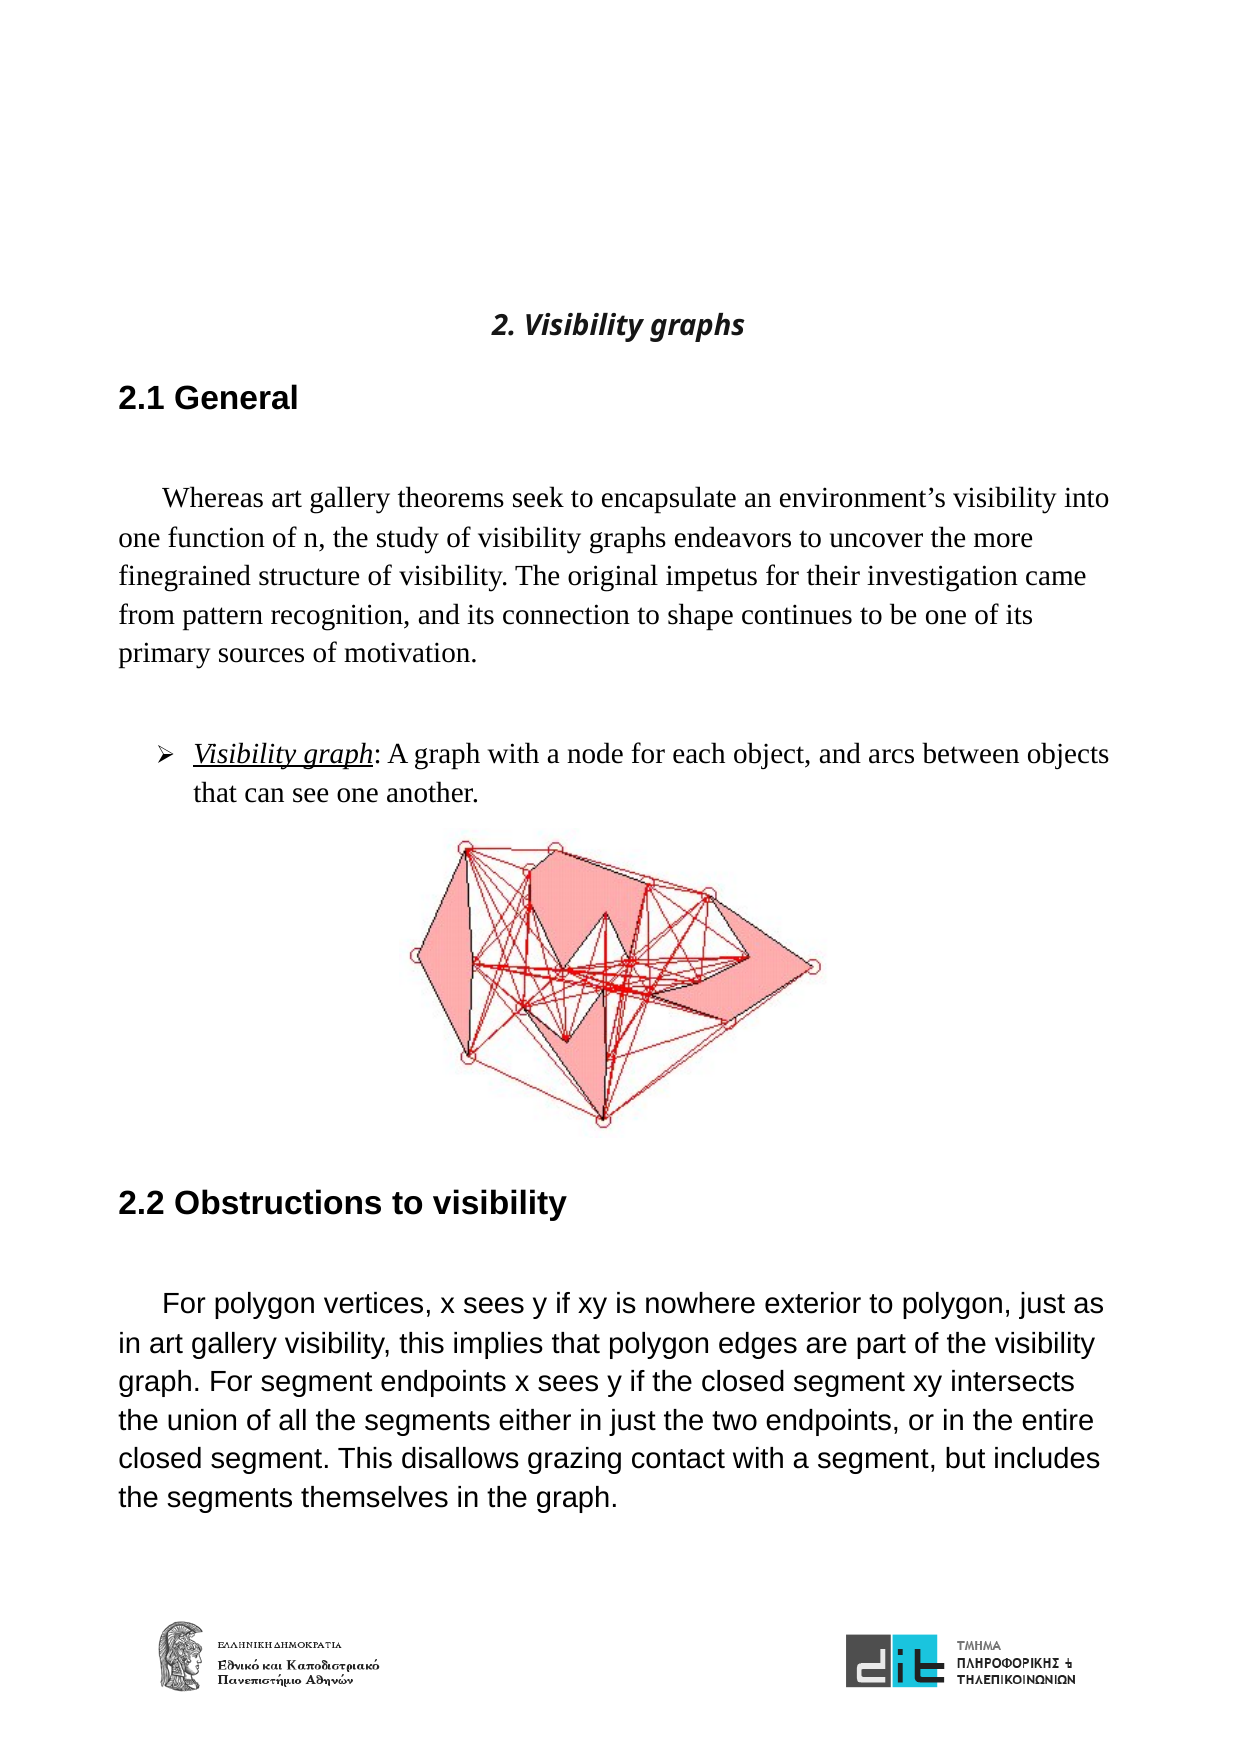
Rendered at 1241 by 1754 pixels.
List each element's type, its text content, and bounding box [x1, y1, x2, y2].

text For polygon vertices, x sees y if xy is nowhere exterior to polygon, just as in art gallery visibility, this implies that polygon edges are part of the visibility graph. For segment endpoints x sees y if the closed segment xy intersects the union of all the segments either in just the two endpoints, or in the entire closed segment. This disallows grazing contact with a segment, but includes the segments themselves in the graph. [118, 1282, 1122, 1513]
text Whereas art gallery theorems seek to encapsulate an environment’s visibility into one function of n, the study of visibility graphs endeavors to uncover the more finegrained structure of visibility. The original impetus for their investigation came from pattern recognition, and its connection to shape continues to be one of its primary sources of motivation. [118, 476, 1122, 669]
picture [399, 828, 842, 1138]
list Visibility graph: A graph with a node for each object, and arcs between objects that can see one another. [156, 736, 1122, 808]
subtitle 2.1 General [118, 378, 1122, 416]
subtitle 2.2 Obstructions to visibility [118, 1183, 1122, 1222]
picture [118, 1607, 1123, 1708]
subtitle 2. Visibility graphs [118, 304, 1122, 344]
